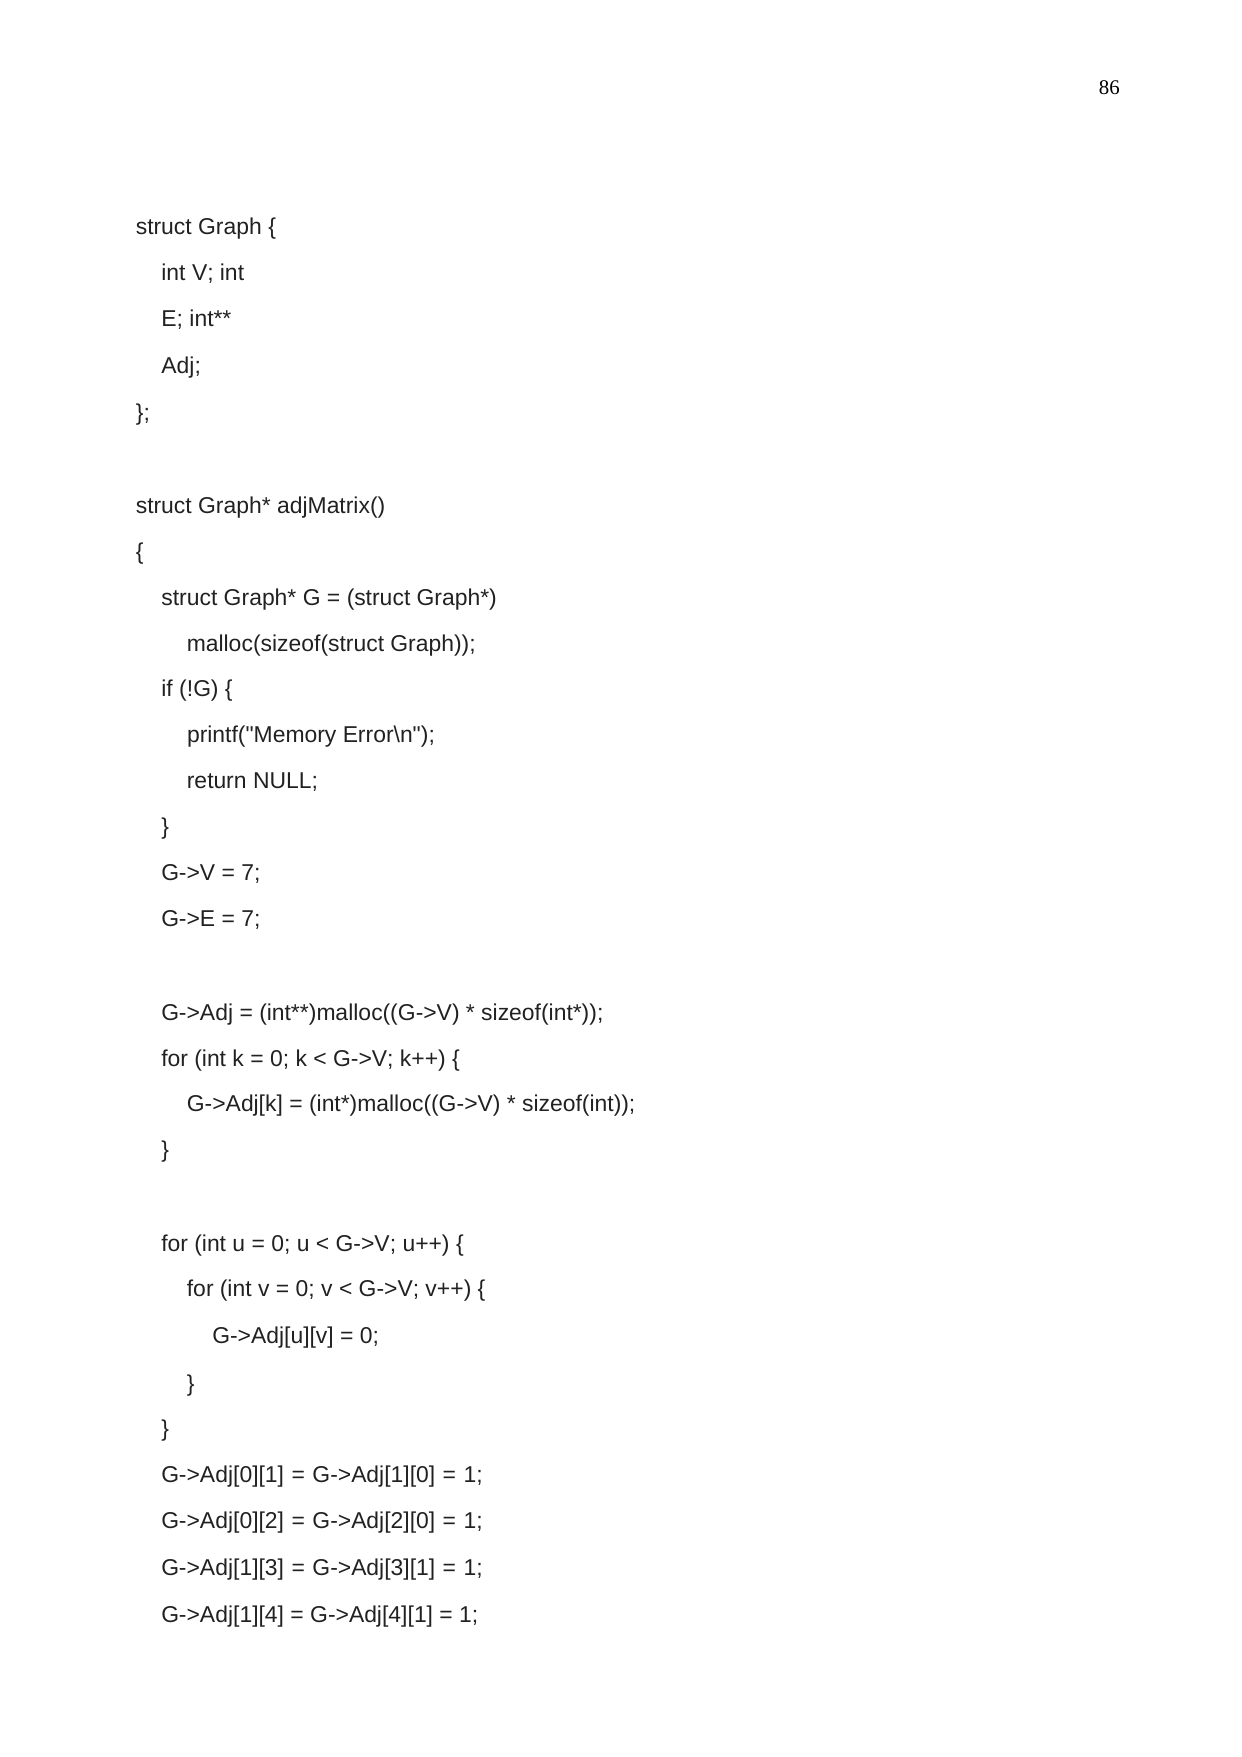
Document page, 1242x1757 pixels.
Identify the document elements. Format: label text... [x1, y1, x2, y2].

text struct Graph* adjMatrix() [136, 492, 1150, 519]
text } [161, 813, 1150, 839]
text G->V = 7; G->E = 7; [161, 858, 265, 931]
text { [136, 538, 1150, 564]
text printf("Memory Error\n"); [187, 721, 1150, 748]
text int V; int E; int** Adj; [161, 259, 254, 378]
text G->Adj = (int**)malloc((G->V) * sizeof(int*)); [161, 999, 1150, 1025]
text } [161, 1136, 1150, 1162]
text struct Graph { [136, 213, 1150, 239]
text struct Graph* G = (struct Graph*) [161, 584, 1150, 610]
text }; [136, 399, 1150, 425]
text if (!G) { [161, 675, 1150, 702]
text malloc(sizeof(struct Graph)); [187, 630, 1150, 656]
text for (int u = 0; u < G->V; u++) { [161, 1230, 1150, 1256]
text G->Adj[k] = (int*)malloc((G->V) * sizeof(int)); [187, 1090, 1150, 1117]
text for (int v = 0; v < G->V; v++) { G->Adj[u][v] = 0; [187, 1275, 490, 1349]
text for (int k = 0; k < G->V; k++) { [161, 1045, 1150, 1071]
text } [161, 1415, 1150, 1442]
text G->Adj[0][1] = G->Adj[1][0] = 1; G->Adj[0][2] = G->Adj[2][0] = 1; G->Adj[1][3] = G->Adj[3][1] = 1; G->Adj[1][4] = G->Adj[4][1] = 1; [161, 1461, 483, 1627]
text return NULL; [187, 767, 1150, 793]
text } [187, 1369, 1150, 1396]
